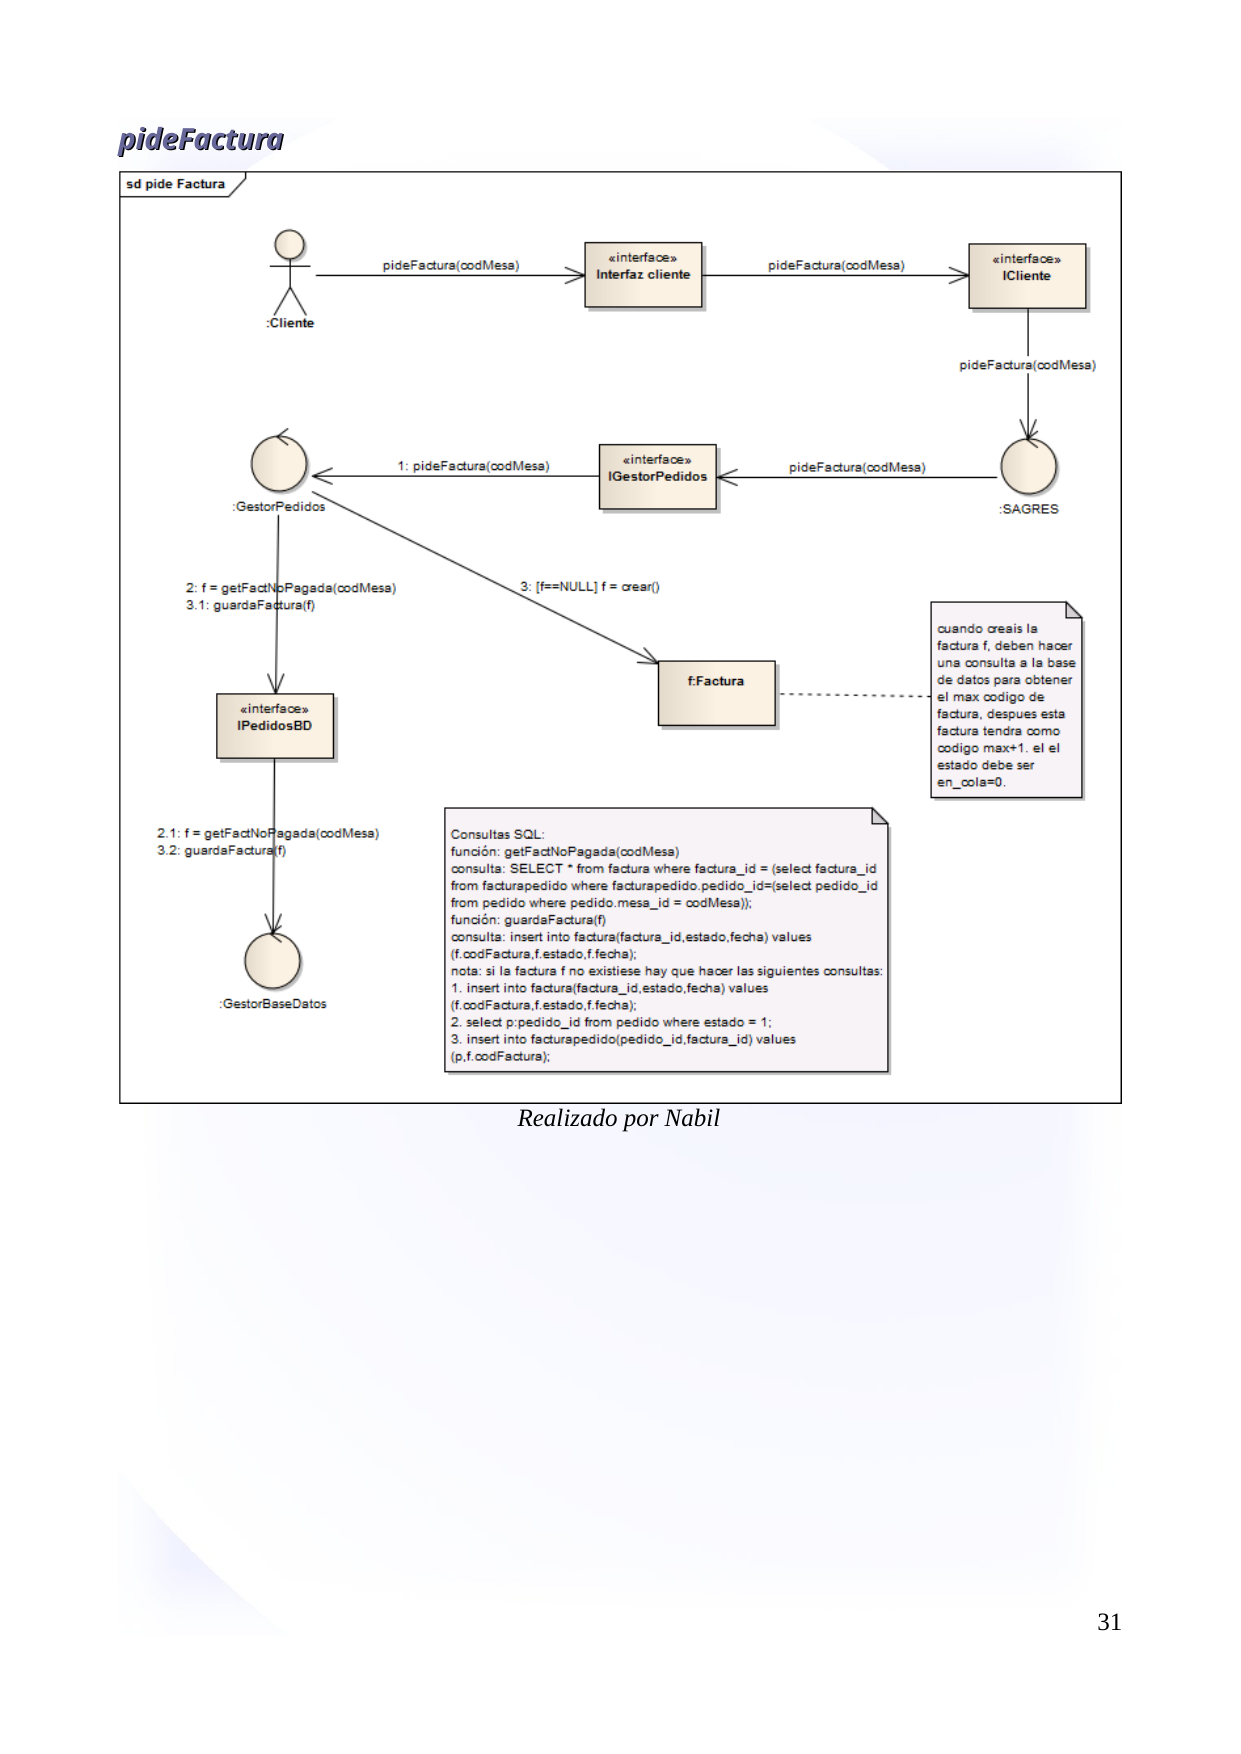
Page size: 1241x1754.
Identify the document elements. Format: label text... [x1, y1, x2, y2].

text Realizado por Nabil [118, 1104, 1122, 1132]
picture [118, 158, 1122, 1104]
picture [118, 1132, 1122, 1636]
subtitle pideFactura [118, 118, 1122, 158]
